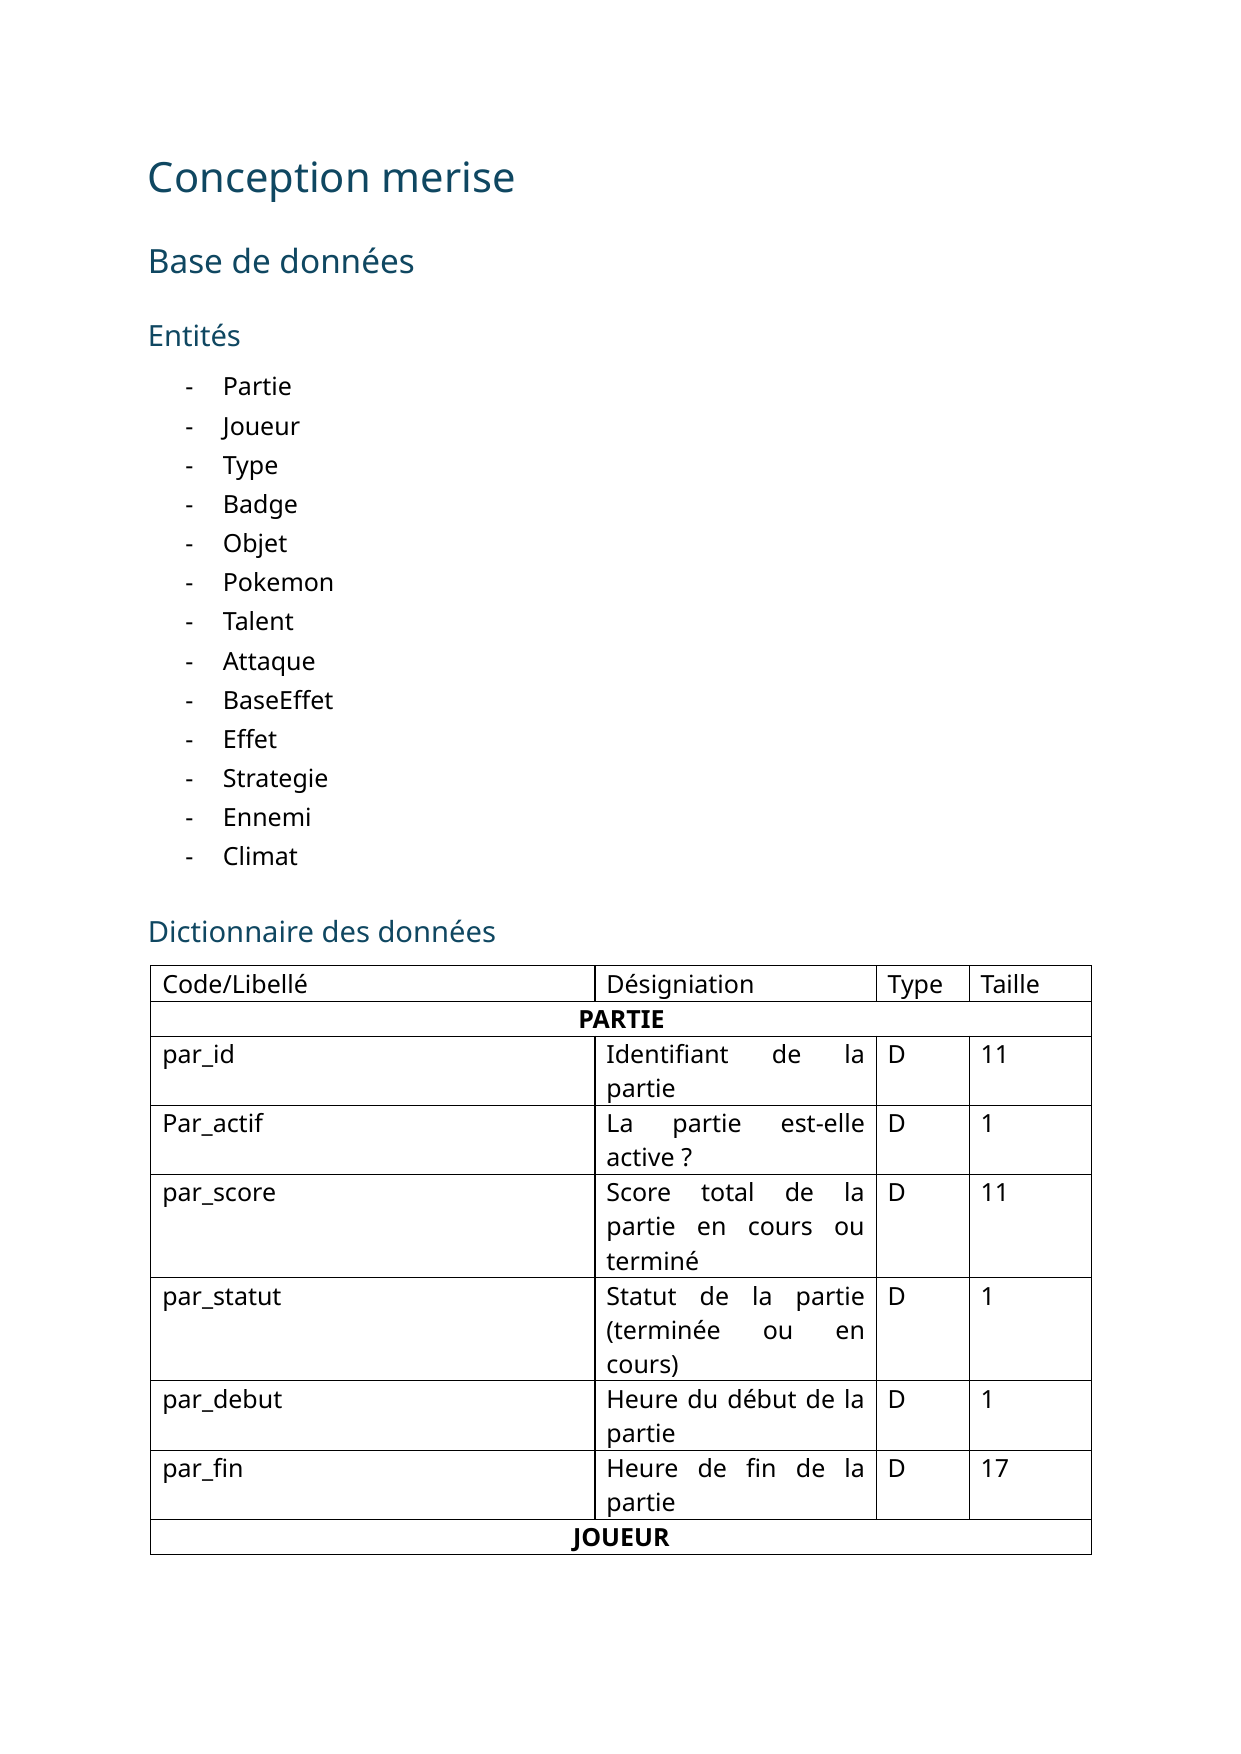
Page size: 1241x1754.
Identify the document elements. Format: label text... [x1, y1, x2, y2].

list Attaque [185, 643, 1093, 677]
table_cell Heure du début de la partie [596, 1381, 876, 1449]
table_cell 17 [970, 1451, 1091, 1519]
table_cell 1 [970, 1381, 1091, 1449]
list Climat [185, 839, 1093, 873]
table_cell Score total de la partie en cours ou terminé [596, 1175, 876, 1277]
table_cell [146, 1174, 150, 1277]
table_cell Heure de fin de la partie [596, 1451, 876, 1519]
table_cell [146, 1036, 150, 1105]
table_cell par_score [151, 1175, 594, 1277]
table_cell Identifiant de la partie [596, 1037, 876, 1105]
table_cell [146, 1001, 150, 1036]
table_header Type [877, 966, 969, 1001]
table_cell 11 [970, 1175, 1091, 1277]
table_cell par_debut [151, 1381, 594, 1449]
subtitle Base de données [148, 238, 1093, 283]
list Objet [185, 526, 1093, 560]
list Partie [185, 369, 1093, 403]
list Pokemon [185, 565, 1093, 599]
table_cell [146, 1277, 150, 1380]
table_cell D [877, 1381, 969, 1449]
table_header Code/Libellé [151, 966, 594, 1001]
list Badge [185, 486, 1093, 521]
table_cell JOUEUR [151, 1520, 1091, 1554]
table_cell D [877, 1451, 969, 1519]
table_cell Statut de la partie (terminée ou en cours) [596, 1278, 876, 1380]
list BaseEffet [185, 682, 1093, 716]
table_cell par_statut [151, 1278, 594, 1380]
list Ennemi [185, 800, 1093, 834]
table_cell 1 [970, 1278, 1091, 1380]
subtitle Dictionnaire des données [148, 911, 1093, 951]
list Joueur [185, 408, 1093, 442]
table_cell [146, 1450, 150, 1519]
table_cell D [877, 1278, 969, 1380]
table_cell Par_actif [151, 1106, 594, 1174]
subtitle Conception merise [148, 148, 1093, 204]
table_cell D [877, 1106, 969, 1174]
list Type [185, 447, 1093, 481]
table_cell 11 [970, 1037, 1091, 1105]
table_cell par_id [151, 1037, 594, 1105]
list Strategie [185, 761, 1093, 795]
table_cell D [877, 1037, 969, 1105]
table_header Taille [970, 966, 1091, 1001]
table_cell [146, 1519, 150, 1554]
subtitle Entités [148, 315, 1093, 355]
list Talent [185, 604, 1093, 638]
table_header [146, 965, 150, 1001]
table_cell [146, 1380, 150, 1449]
table_cell 1 [970, 1106, 1091, 1174]
list Effet [185, 721, 1093, 756]
table_cell D [877, 1175, 969, 1277]
table_cell [146, 1105, 150, 1174]
table_cell par_fin [151, 1451, 594, 1519]
table_header Désigniation [596, 966, 876, 1001]
table_cell PARTIE [151, 1002, 1091, 1036]
table_cell La partie est-elle active ? [596, 1106, 876, 1174]
